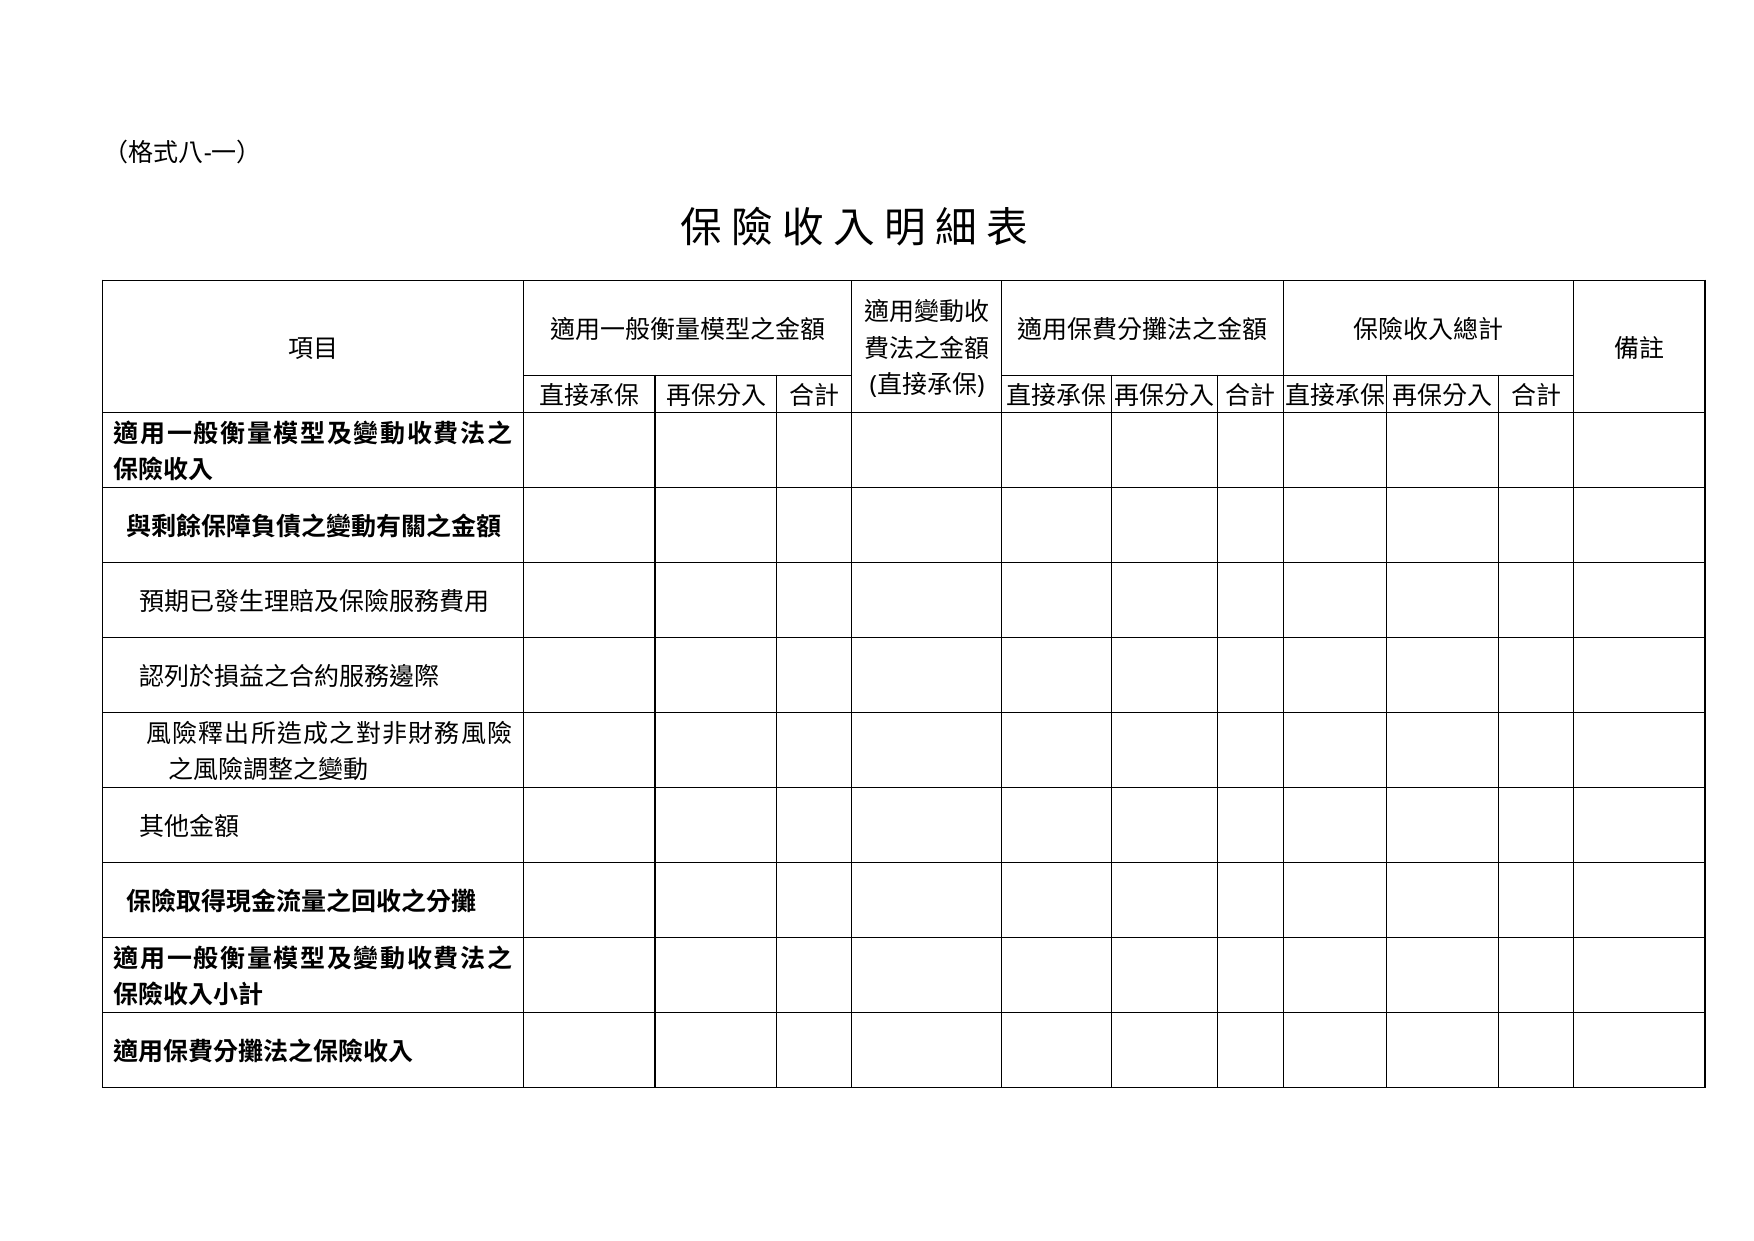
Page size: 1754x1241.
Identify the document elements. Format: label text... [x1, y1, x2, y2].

table_cell [1002, 563, 1111, 637]
table_cell [1387, 488, 1498, 562]
table_cell [1387, 563, 1498, 637]
table_cell [1499, 938, 1573, 1012]
table_header 適用一般衡量模型之金額 [524, 281, 851, 374]
table_cell [1112, 563, 1217, 637]
table_cell [1574, 938, 1704, 1012]
table_cell [524, 488, 654, 562]
table_cell [852, 713, 1001, 787]
table_cell [1387, 938, 1498, 1012]
table_cell [1284, 563, 1386, 637]
table_cell [656, 788, 776, 862]
table_cell [777, 713, 851, 787]
table_cell [1499, 863, 1573, 937]
table_cell [777, 563, 851, 637]
table_cell [852, 563, 1001, 637]
table_cell [1387, 638, 1498, 712]
table_cell [1112, 863, 1217, 937]
table_cell [1218, 863, 1283, 937]
table_cell [1499, 413, 1573, 487]
table_cell [1574, 488, 1704, 562]
table_cell [852, 413, 1001, 487]
table_cell [1499, 788, 1573, 862]
table_cell [656, 1013, 776, 1087]
table_cell [1112, 1013, 1217, 1087]
table_cell [1284, 488, 1386, 562]
table_cell [1112, 488, 1217, 562]
table_cell [1112, 638, 1217, 712]
table_cell [1218, 638, 1283, 712]
table_header 保險收入總計 [1284, 281, 1573, 374]
table_cell [656, 863, 776, 937]
table_cell [1574, 713, 1704, 787]
table_cell 再保分入 [656, 376, 776, 412]
table_cell [1284, 938, 1386, 1012]
table_cell [1218, 563, 1283, 637]
table_cell [1574, 1013, 1704, 1087]
table_cell [1574, 863, 1704, 937]
table_cell 適用一般衡量模型及變動收費法之保險收入小計 [103, 938, 523, 1012]
text （格式八-一） [103, 133, 1604, 169]
table_cell 保險取得現金流量之回收之分攤 [103, 863, 523, 937]
table_cell [1574, 563, 1704, 637]
table_cell [524, 638, 654, 712]
table_cell 直接承保 [1284, 376, 1386, 412]
table_cell [524, 413, 654, 487]
table_cell [1574, 638, 1704, 712]
table_cell [1284, 1013, 1386, 1087]
table_cell [656, 413, 776, 487]
table_cell [1387, 713, 1498, 787]
table_cell 直接承保 [1002, 376, 1111, 412]
table_cell [1002, 1013, 1111, 1087]
table_cell [1002, 863, 1111, 937]
table_cell 認列於損益之合約服務邊際 [103, 638, 523, 712]
table_cell 預期已發生理賠及保險服務費用 [103, 563, 523, 637]
table_cell [852, 488, 1001, 562]
table_cell [1284, 788, 1386, 862]
table_cell [1574, 413, 1704, 487]
table_cell 合計 [1499, 376, 1573, 412]
table_cell 適用一般衡量模型及變動收費法之保險收入 [103, 413, 523, 487]
table_cell [777, 413, 851, 487]
table_cell [1387, 863, 1498, 937]
table_cell [656, 488, 776, 562]
table_cell [1499, 488, 1573, 562]
table_cell [1218, 938, 1283, 1012]
table_cell [1499, 638, 1573, 712]
table_cell [524, 1013, 654, 1087]
table_cell [777, 488, 851, 562]
table_cell 再保分入 [1112, 376, 1217, 412]
table_cell 直接承保 [524, 376, 654, 412]
table_cell 適用保費分攤法之保險收入 [103, 1013, 523, 1087]
table_cell 風險釋出所造成之對非財務風險之風險調整之變動 [103, 713, 523, 787]
table_cell [777, 1013, 851, 1087]
table_header 備註 [1574, 281, 1704, 412]
table_cell 再保分入 [1387, 376, 1498, 412]
table_cell [777, 938, 851, 1012]
table_cell [524, 788, 654, 862]
table_cell 其他金額 [103, 788, 523, 862]
table_cell 合計 [1218, 376, 1283, 412]
table_cell [1002, 488, 1111, 562]
table_cell [656, 563, 776, 637]
table_cell [1112, 788, 1217, 862]
table_cell [1002, 938, 1111, 1012]
table_cell [777, 863, 851, 937]
table_cell [1218, 488, 1283, 562]
table_cell [524, 563, 654, 637]
table_cell [1112, 713, 1217, 787]
table_cell [1387, 788, 1498, 862]
table_header 適用保費分攤法之金額 [1002, 281, 1283, 374]
table_cell [1284, 638, 1386, 712]
table_cell [1218, 788, 1283, 862]
table_cell [524, 863, 654, 937]
table_header 項目 [103, 281, 523, 412]
table_cell [1387, 1013, 1498, 1087]
table_cell [524, 938, 654, 1012]
table_cell [852, 638, 1001, 712]
table_cell [1002, 638, 1111, 712]
table_cell [656, 713, 776, 787]
table_cell [1284, 863, 1386, 937]
table_header 適用變動收費法之金額 (直接承保) [852, 281, 1001, 412]
table_cell [1218, 713, 1283, 787]
table_cell [1387, 413, 1498, 487]
table_cell [656, 638, 776, 712]
table_cell [1218, 413, 1283, 487]
table_cell [524, 713, 654, 787]
table_cell [1112, 938, 1217, 1012]
table_cell [1002, 413, 1111, 487]
table_cell [1284, 713, 1386, 787]
table_cell [777, 788, 851, 862]
table_cell [1499, 713, 1573, 787]
table_cell [1002, 788, 1111, 862]
table_cell [852, 863, 1001, 937]
table_cell [777, 638, 851, 712]
table_cell [1574, 788, 1704, 862]
text 保 險 收 入 明 細 表 [103, 194, 1604, 254]
table_cell [852, 1013, 1001, 1087]
table_cell [656, 938, 776, 1012]
table_cell [1002, 713, 1111, 787]
table_cell [852, 938, 1001, 1012]
table_cell [852, 788, 1001, 862]
table_cell [1499, 1013, 1573, 1087]
table_cell 與剩餘保障負債之變動有關之金額 [103, 488, 523, 562]
table_cell [1218, 1013, 1283, 1087]
table_cell [1499, 563, 1573, 637]
table_cell [1112, 413, 1217, 487]
table_cell 合計 [777, 376, 851, 412]
table_cell [1284, 413, 1386, 487]
